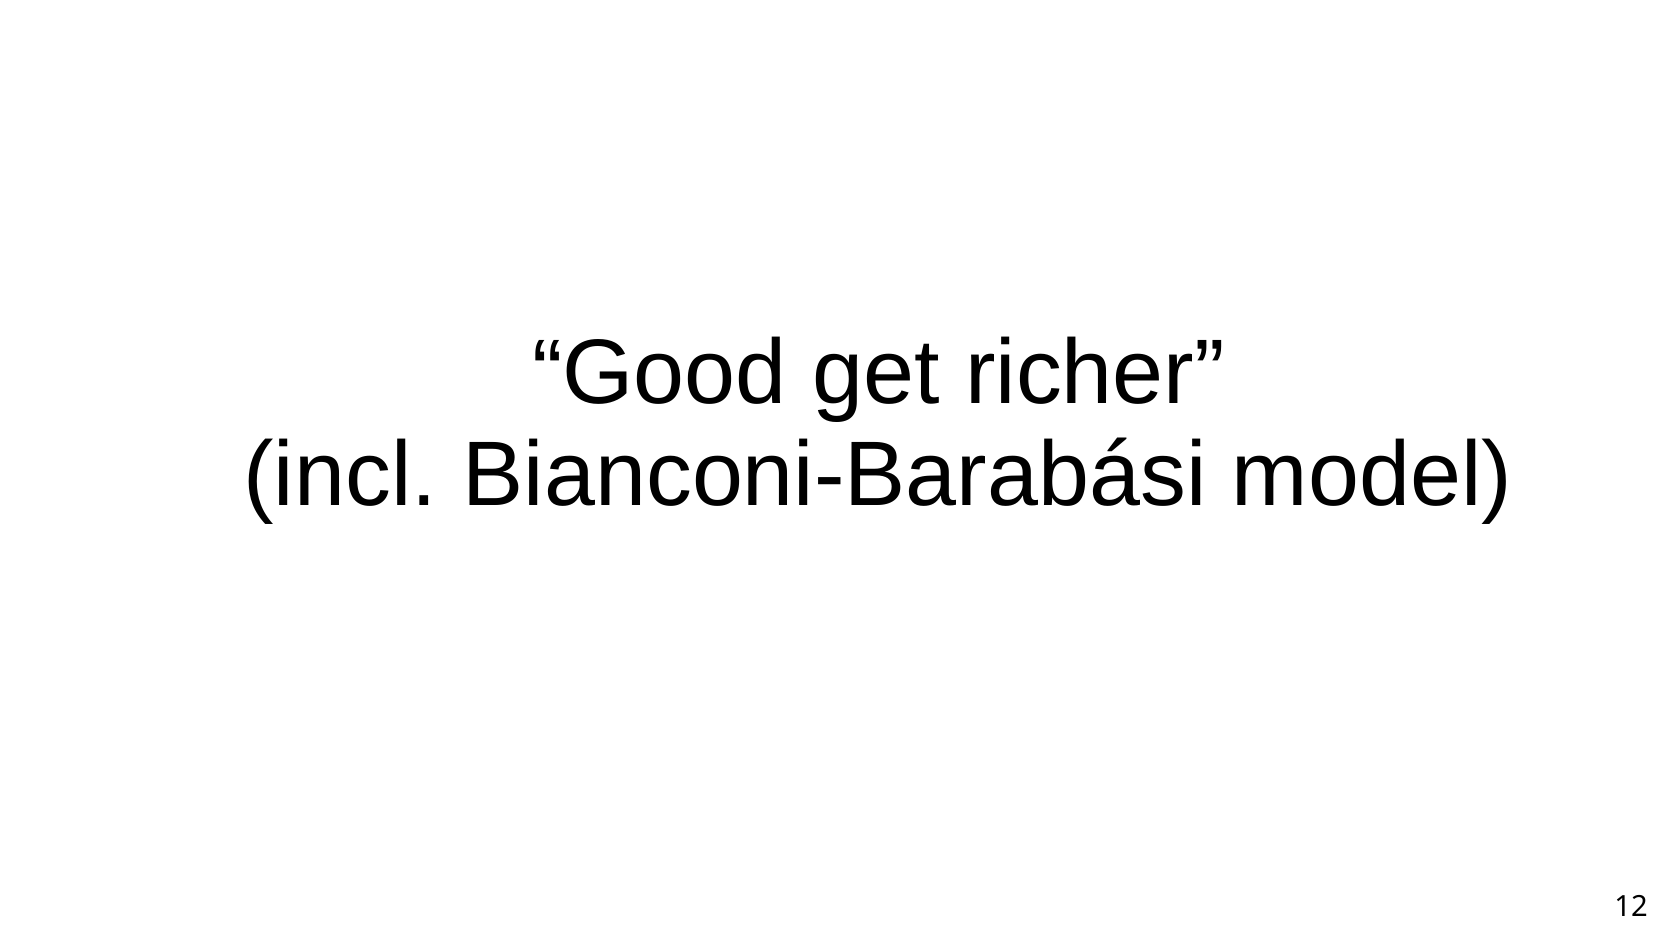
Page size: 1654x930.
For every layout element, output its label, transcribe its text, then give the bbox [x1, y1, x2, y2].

title “Good get richer” (incl. Bianconi-Barabási model) [134, 320, 1623, 526]
